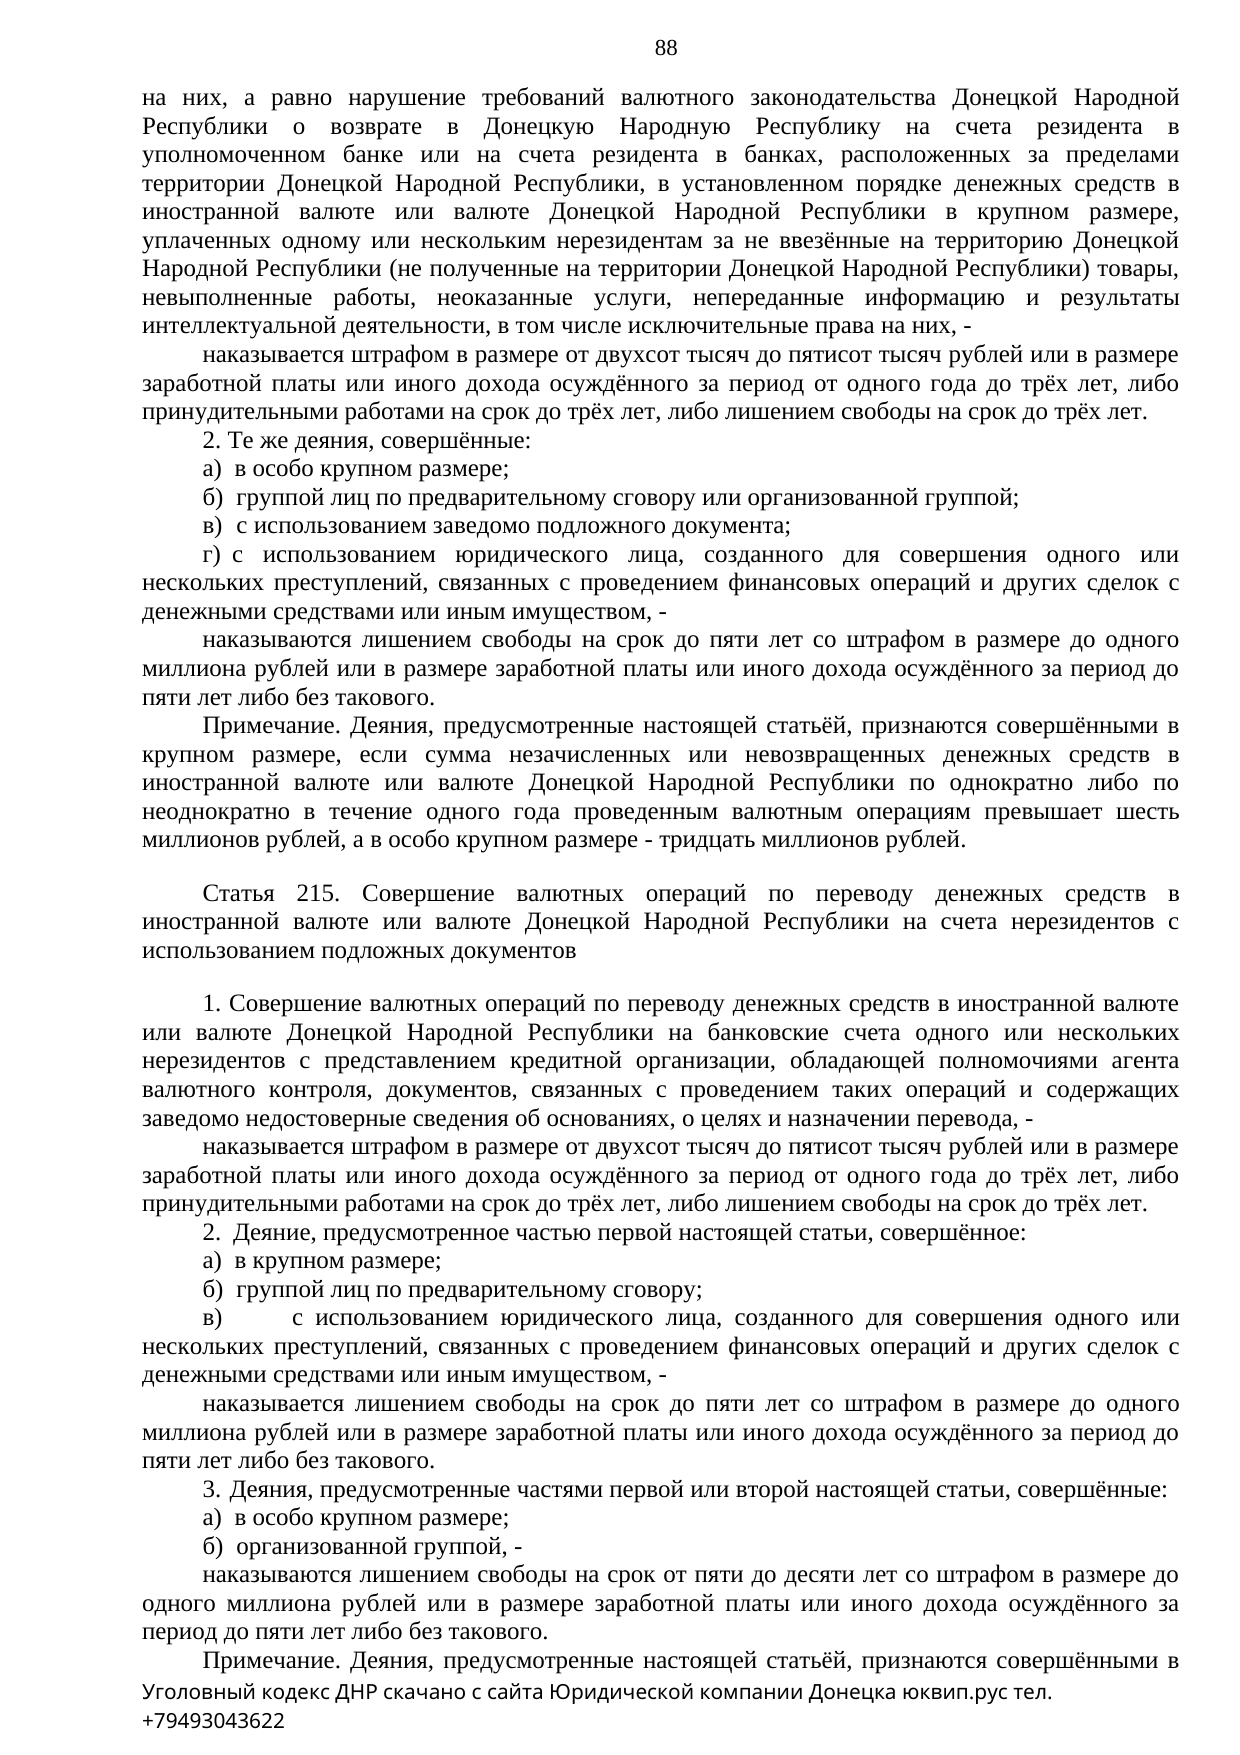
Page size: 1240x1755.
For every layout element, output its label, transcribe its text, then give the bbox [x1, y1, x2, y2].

text 2. Те же деяния, совершённые: [142, 425, 1181, 454]
text в) с использованием заведомо подложного документа; [142, 511, 1181, 539]
text б) организованной группой, - [142, 1531, 1181, 1560]
text наказывается штрафом в размере от двухсот тысяч до пятисот тысяч рублей или в размере заработной платы или иного дохода осуждённого за период от одного года до трёх лет, либо принудительными работами на срок до трёх лет, либо лишением свободы на срок до трёх лет. [142, 339, 1181, 425]
text в) с использованием юридического лица, созданного для совершения одного или нескольких преступлений, связанных с проведением финансовых операций и других сделок с денежными средствами или иным имуществом, - [142, 1303, 1181, 1388]
text а) в особо крупном размере; [142, 454, 1181, 482]
text на них, а равно нарушение требований валютного законодательства Донецкой Народной Республики о возврате в Донецкую Народную Республику на счета резидента в уполномоченном банке или на счета резидента в банках, расположенных за пределами территории Донецкой Народной Республики, в установленном порядке денежных средств в иностранной валюте или валюте Донецкой Народной Республики в крупном размере, уплаченных одному или нескольким нерезидентам за не ввезённые на территорию Донецкой Народной Республики (не полученные на территории Донецкой Народной Республики) товары, невыполненные работы, неоказанные услуги, непереданные информацию и результаты интеллектуальной деятельности, в том числе исключительные права на них, - [142, 83, 1181, 339]
text б) группой лиц по предварительному сговору или организованной группой; [142, 482, 1181, 511]
text а) в особо крупном размере; [142, 1503, 1181, 1531]
text г) с использованием юридического лица, созданного для совершения одного или нескольких преступлений, связанных с проведением финансовых операций и других сделок с денежными средствами или иным имуществом, - [142, 539, 1181, 625]
text а) в крупном размере; [142, 1246, 1181, 1274]
text наказываются лишением свободы на срок до пяти лет со штрафом в размере до одного миллиона рублей или в размере заработной платы или иного дохода осуждённого за период до пяти лет либо без такового. [142, 625, 1181, 711]
text наказываются лишением свободы на срок от пяти до десяти лет со штрафом в размере до одного миллиона рублей или в размере заработной платы или иного дохода осуждённого за период до пяти лет либо без такового. [142, 1560, 1181, 1645]
list Деяния, предусмотренные частями первой или второй настоящей статьи, совершённые: [142, 1474, 1181, 1503]
text Примечание. Деяния, предусмотренные настоящей статьёй, признаются совершёнными в крупном размере, если сумма незачисленных или невозвращенных денежных средств в иностранной валюте или валюте Донецкой Народной Республики по однократно либо по неоднократно в течение одного года проведенным валютным операциям превышает шесть миллионов рублей, а в особо крупном размере - тридцать миллионов рублей. [142, 711, 1181, 853]
list Деяние, предусмотренное частью первой настоящей статьи, совершённое: [142, 1217, 1181, 1246]
text Статья 215. Совершение валютных операций по переводу денежных средств в иностранной валюте или валюте Донецкой Народной Республики на счета нерезидентов с использованием подложных документов [142, 878, 1181, 964]
text наказывается штрафом в размере от двухсот тысяч до пятисот тысяч рублей или в размере заработной платы или иного дохода осуждённого за период от одного года до трёх лет, либо принудительными работами на срок до трёх лет, либо лишением свободы на срок до трёх лет. [142, 1132, 1181, 1217]
text наказывается лишением свободы на срок до пяти лет со штрафом в размере до одного миллиона рублей или в размере заработной платы или иного дохода осуждённого за период до пяти лет либо без такового. [142, 1388, 1181, 1474]
text б) группой лиц по предварительному сговору; [142, 1274, 1181, 1303]
text Примечание. Деяния, предусмотренные настоящей статьёй, признаются совершёнными в [142, 1645, 1181, 1674]
list Совершение валютных операций по переводу денежных средств в иностранной валюте или валюте Донецкой Народной Республики на банковские счета одного или нескольких нерезидентов с представлением кредитной организации, обладающей полномочиями агента валютного контроля, документов, связанных с проведением таких операций и содержащих заведомо недостоверные сведения об основаниях, о целях и назначении перевода, - [142, 989, 1181, 1132]
